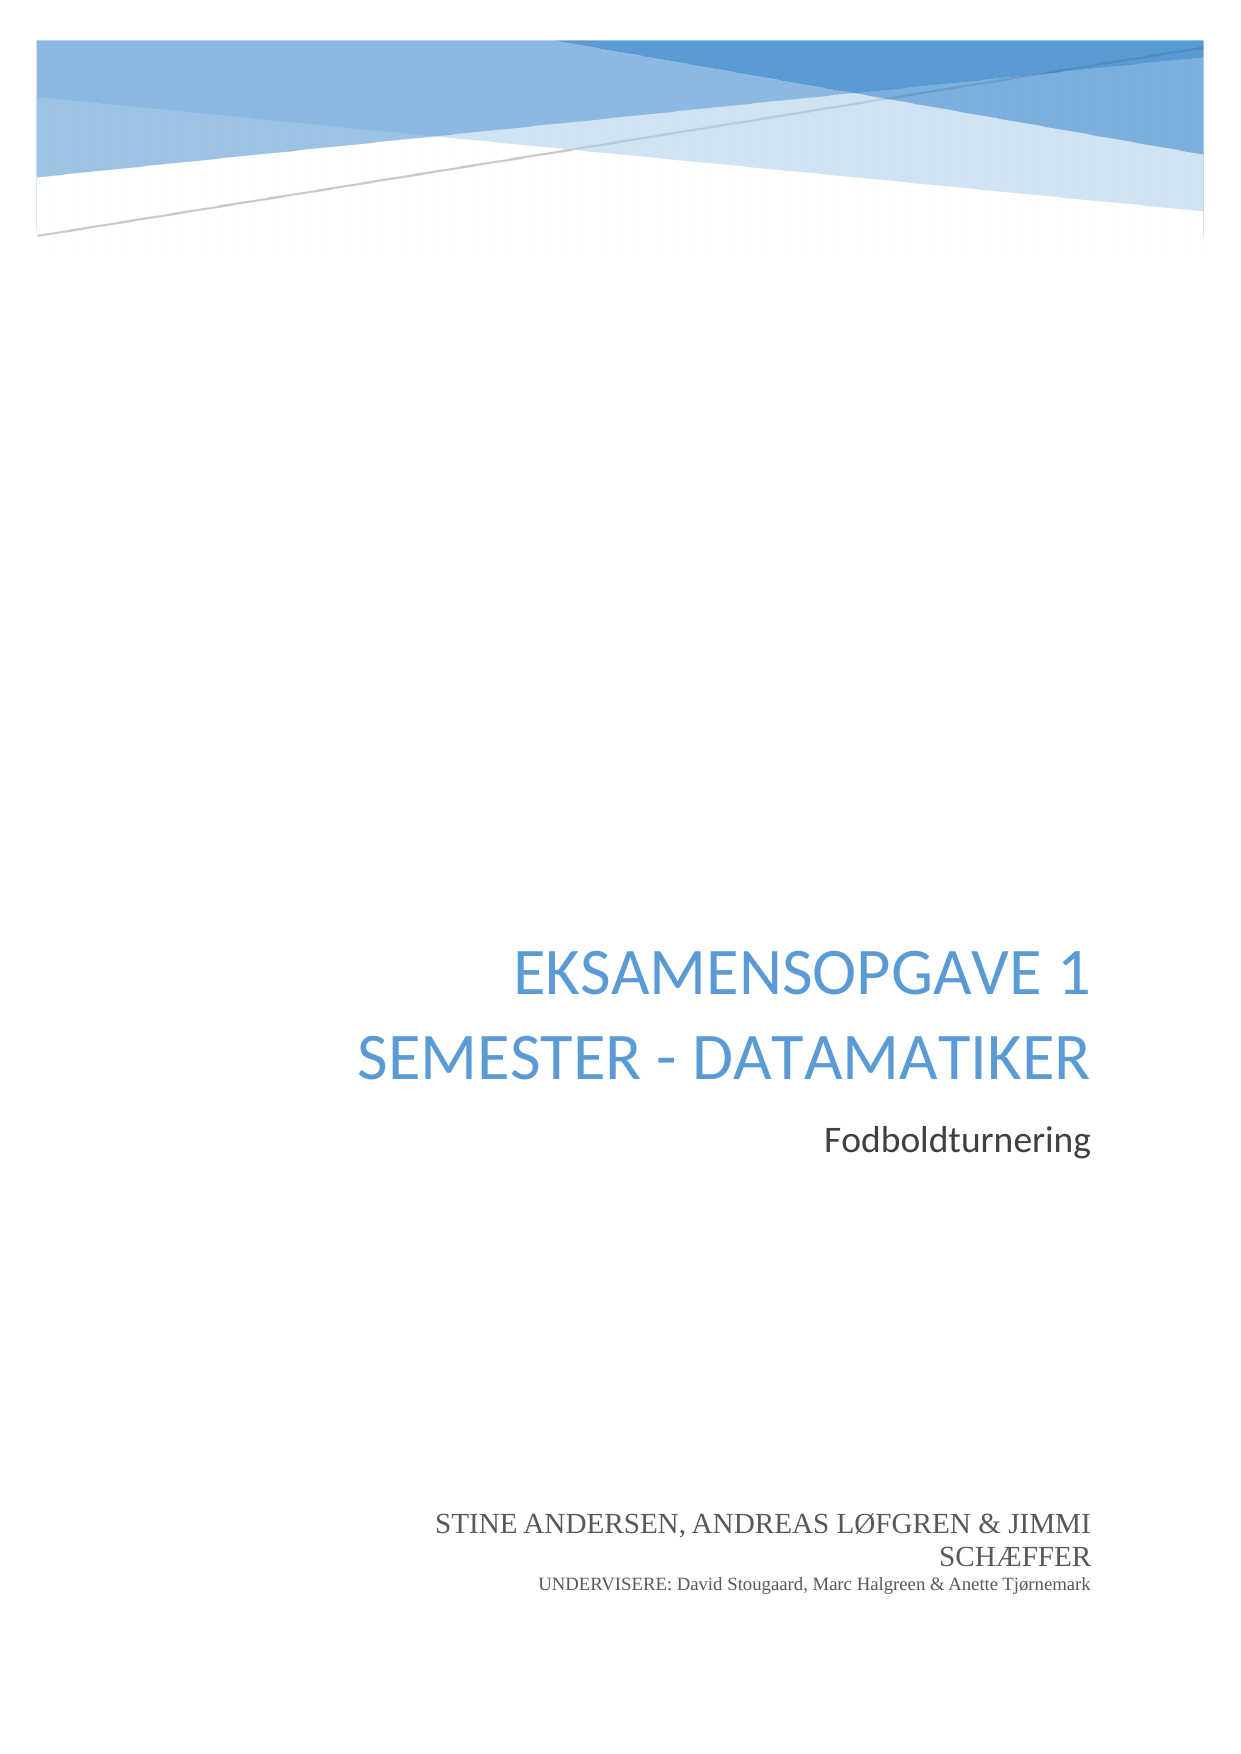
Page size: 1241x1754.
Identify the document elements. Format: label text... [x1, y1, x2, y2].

text STINE ANDERSEN, ANDREAS LØFGREN & JIMMI SCHÆFFER [299, 1506, 1091, 1573]
text Fodboldturnering [299, 1116, 1091, 1162]
text UNDERVISERE: David Stougaard, Marc Halgreen & Anette Tjørnemark [299, 1573, 1091, 1595]
text EKsamensopgave 1 semester - datamatiker [299, 930, 1091, 1096]
